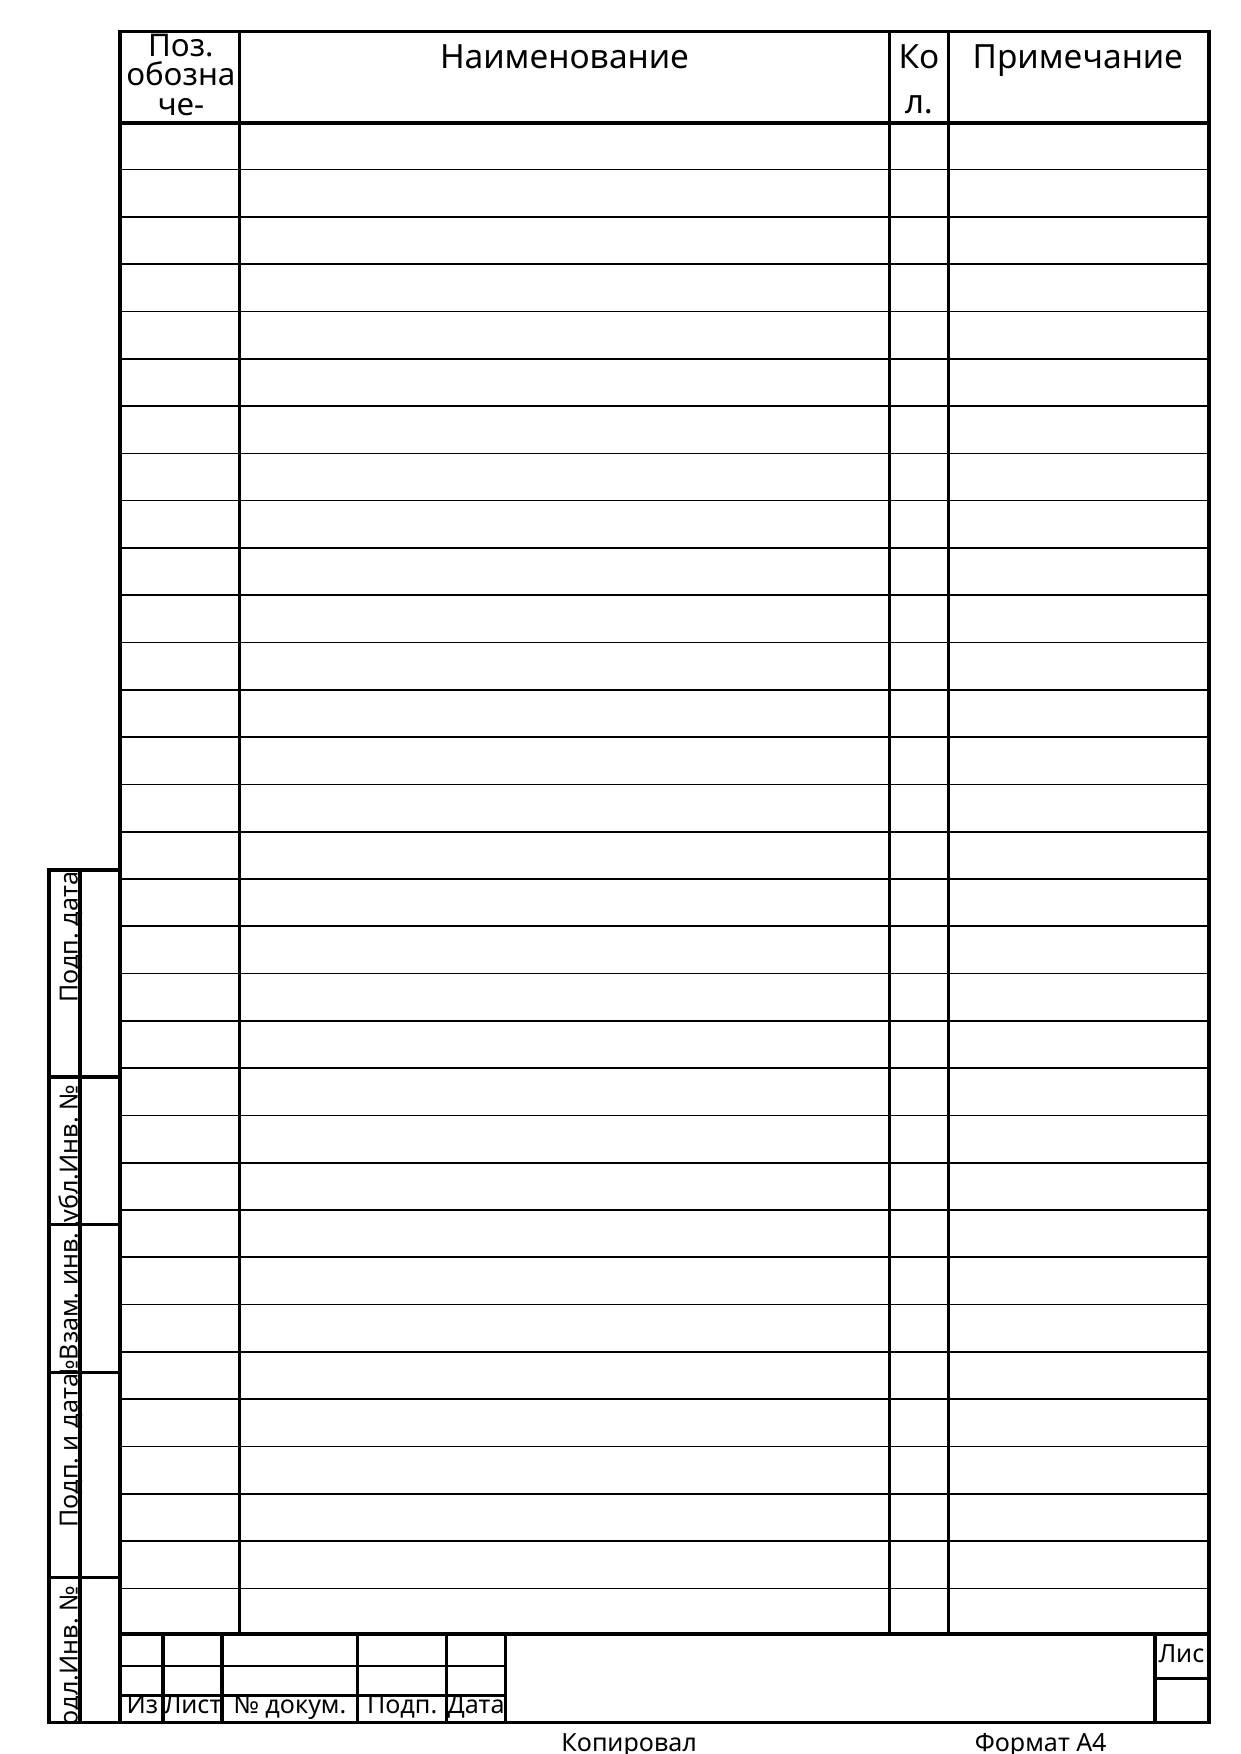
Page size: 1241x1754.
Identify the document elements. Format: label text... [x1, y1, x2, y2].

table_cell [241, 974, 888, 1020]
table_cell Инв. № подл. [51, 1579, 78, 1721]
table_cell [122, 1353, 238, 1398]
table_cell [241, 265, 888, 311]
table_cell [241, 1542, 888, 1587]
table_cell [241, 1305, 888, 1351]
table_cell [122, 265, 238, 311]
table_cell [122, 1211, 238, 1256]
table_cell [241, 1447, 888, 1493]
table_cell [950, 170, 1207, 216]
table_cell [165, 1667, 220, 1694]
table_cell Инв. № дубл. [51, 1079, 78, 1223]
table_cell [122, 1258, 238, 1304]
table_cell [891, 1305, 947, 1351]
table_cell [241, 170, 888, 216]
table_cell [241, 785, 888, 831]
table_cell [241, 880, 888, 925]
table_cell [241, 596, 888, 642]
table_cell [950, 1542, 1207, 1587]
table_cell [891, 880, 947, 925]
table_cell [122, 880, 238, 925]
table_cell [122, 1589, 238, 1632]
table_cell [122, 738, 238, 783]
table_header [122, 1636, 161, 1665]
table_cell [950, 1164, 1207, 1209]
table_cell [950, 1400, 1207, 1446]
table_cell [950, 549, 1207, 594]
table_cell [950, 927, 1207, 973]
table_cell [891, 691, 947, 736]
table_cell [122, 833, 238, 878]
table_cell [950, 1116, 1207, 1162]
table_cell [950, 880, 1207, 925]
table_cell [122, 1022, 238, 1067]
table_cell [891, 1258, 947, 1304]
table_cell [950, 1447, 1207, 1493]
table_cell [241, 833, 888, 878]
table_cell [950, 1353, 1207, 1398]
table_cell [950, 596, 1207, 642]
table_cell [891, 738, 947, 783]
table_cell [122, 312, 238, 358]
table_cell [891, 218, 947, 263]
table_cell [241, 738, 888, 783]
table_cell [241, 407, 888, 452]
table_cell [950, 501, 1207, 547]
table_cell [241, 1116, 888, 1162]
table_cell [891, 170, 947, 216]
table_cell [950, 643, 1207, 689]
table_cell [241, 360, 888, 405]
table_cell [891, 1353, 947, 1398]
table_cell [950, 1211, 1207, 1256]
table_cell Дата [448, 1697, 504, 1721]
table_cell [122, 1400, 238, 1446]
table_cell [241, 1069, 888, 1114]
table_cell [122, 1667, 161, 1694]
table_cell [122, 1305, 238, 1351]
table_cell [224, 1667, 356, 1694]
table_cell [241, 1022, 888, 1067]
table_cell [122, 360, 238, 405]
table_header Кол. [891, 33, 947, 121]
table_cell [950, 833, 1207, 878]
table_header [224, 1636, 356, 1665]
table_cell Подп. [359, 1697, 445, 1721]
table_cell [241, 1589, 888, 1632]
table_header [448, 1636, 504, 1665]
table_cell [122, 1542, 238, 1587]
table_cell [950, 738, 1207, 783]
table_cell [891, 927, 947, 973]
table_cell [891, 1495, 947, 1540]
table_cell [950, 785, 1207, 831]
table_cell [891, 596, 947, 642]
table_cell [122, 1116, 238, 1162]
table_header Примечание [950, 33, 1207, 121]
text Копировал Формат А4 [561, 1724, 1211, 1754]
table_cell [950, 974, 1207, 1020]
table_cell [122, 1164, 238, 1209]
table_cell [122, 407, 238, 452]
table_cell [241, 927, 888, 973]
table_cell [122, 549, 238, 594]
table_cell [891, 1211, 947, 1256]
table_cell [950, 1022, 1207, 1067]
table_cell [891, 643, 947, 689]
table_cell [448, 1667, 504, 1694]
table_cell [241, 1211, 888, 1256]
table_cell [891, 312, 947, 358]
table_cell [122, 974, 238, 1020]
table_cell [891, 1069, 947, 1114]
table_cell [241, 1258, 888, 1304]
table_header [507, 1636, 1153, 1721]
table_cell [82, 1226, 118, 1371]
table_cell [950, 1589, 1207, 1632]
table_cell [82, 1579, 118, 1721]
table_cell [891, 1447, 947, 1493]
table_cell Лист [165, 1697, 220, 1721]
table_cell [891, 125, 947, 169]
table_cell Взам. инв. № [51, 1226, 78, 1371]
table_cell [950, 407, 1207, 452]
table_cell [241, 1400, 888, 1446]
table_cell [950, 265, 1207, 311]
table_cell [950, 1305, 1207, 1351]
table_cell [82, 1079, 118, 1223]
table_cell [891, 1542, 947, 1587]
table_cell [950, 691, 1207, 736]
table_header Подп. дата [51, 872, 78, 1075]
table_cell [891, 833, 947, 878]
table_cell [950, 454, 1207, 500]
table_cell [891, 1164, 947, 1209]
table_header [82, 872, 118, 1075]
table_cell Изм. [122, 1697, 161, 1721]
table_cell [122, 596, 238, 642]
table_cell [891, 974, 947, 1020]
table_cell [891, 1116, 947, 1162]
table_cell [1157, 1680, 1207, 1721]
table_cell [950, 125, 1207, 169]
table_cell [891, 407, 947, 452]
table_cell [122, 1447, 238, 1493]
table_cell [122, 170, 238, 216]
table_cell [891, 1400, 947, 1446]
table_cell [950, 1495, 1207, 1540]
table_cell [950, 218, 1207, 263]
table_header [165, 1636, 220, 1665]
table_cell [241, 218, 888, 263]
table_cell [950, 1069, 1207, 1114]
table_cell [122, 125, 238, 169]
table_header Поз. обозначе- ние [122, 33, 238, 121]
table_header Лист [1157, 1636, 1207, 1677]
table_cell [891, 549, 947, 594]
table_cell [241, 691, 888, 736]
table_cell [122, 501, 238, 547]
table_cell [891, 1589, 947, 1632]
table_cell [122, 1495, 238, 1540]
table_cell [241, 1353, 888, 1398]
table_cell [241, 125, 888, 169]
table_header [359, 1636, 445, 1665]
table_cell [950, 1258, 1207, 1304]
table_cell [122, 218, 238, 263]
table_cell [241, 1164, 888, 1209]
table_cell Подп. и дата [51, 1374, 78, 1576]
table_cell [122, 1069, 238, 1114]
table_cell [891, 1022, 947, 1067]
table_cell Изм. [130, 1697, 139, 1710]
table_cell [82, 1374, 118, 1576]
table_cell [891, 785, 947, 831]
table_cell [122, 927, 238, 973]
table_cell [122, 691, 238, 736]
table_cell [359, 1667, 445, 1694]
table_cell [122, 785, 238, 831]
table_cell [241, 454, 888, 500]
table_cell [241, 501, 888, 547]
table_cell [241, 1495, 888, 1540]
table_cell [891, 265, 947, 311]
table_cell [241, 312, 888, 358]
table_cell [241, 549, 888, 594]
table_cell № докум. [224, 1697, 356, 1721]
table_cell [122, 643, 238, 689]
table_cell [950, 360, 1207, 405]
table_cell [122, 454, 238, 500]
table_cell [241, 643, 888, 689]
table_header Наименование [241, 33, 888, 121]
table_cell [891, 360, 947, 405]
table_cell [950, 312, 1207, 358]
table_cell [891, 501, 947, 547]
table_cell [891, 454, 947, 500]
